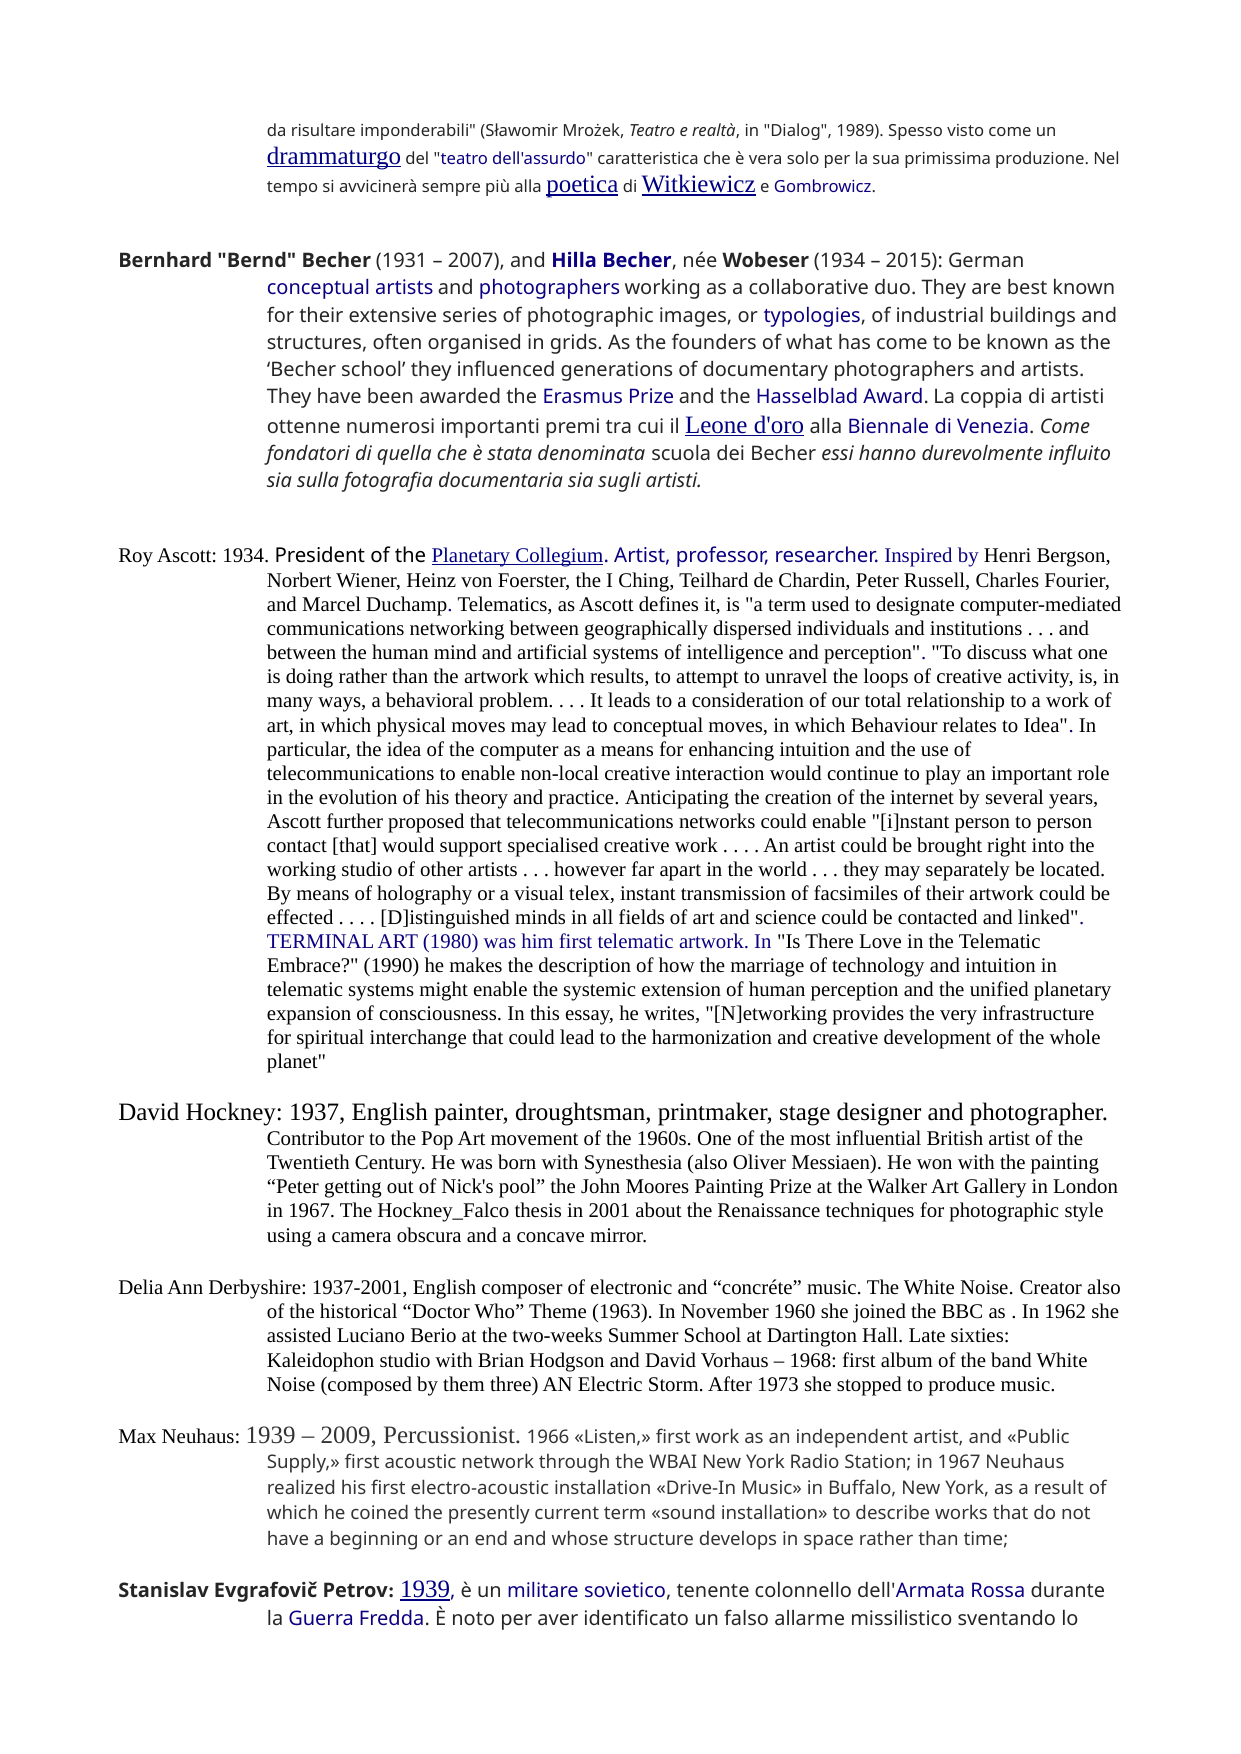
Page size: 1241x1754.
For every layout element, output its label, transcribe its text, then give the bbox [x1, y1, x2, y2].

text Roy Ascott: 1934. President of the Planetary Collegium. Artist, professor, researcher. Inspired by Henri Bergson, Norbert Wiener, Heinz von Foerster, the I Ching, Teilhard de Chardin, Peter Russell, Charles Fourier, and Marcel Duchamp. Telematics, as Ascott defines it, is "a term used to designate computer-mediated communications networking between geographically dispersed individuals and institutions . . . and between the human mind and artificial systems of intelligence and perception". "To discuss what one is doing rather than the artwork which results, to attempt to unravel the loops of creative activity, is, in many ways, a behavioral problem. . . . It leads to a consideration of our total relationship to a work of art, in which physical moves may lead to conceptual moves, in which Behaviour relates to Idea". In particular, the idea of the computer as a means for enhancing intuition and the use of telecommunications to enable non-local creative interaction would continue to play an important role in the evolution of his theory and practice. Anticipating the creation of the internet by several years, Ascott further proposed that telecommunications networks could enable "[i]nstant person to person contact [that] would support specialised creative work . . . . An artist could be brought right into the working studio of other artists . . . however far apart in the world . . . they may separately be located. By means of holography or a visual telex, instant transmission of facsimiles of their artwork could be effected . . . . [D]istinguished minds in all fields of art and science could be contacted and linked". TERMINAL ART (1980) was him first telematic artwork. In "Is There Love in the Telematic Embrace?" (1990) he makes the description of how the marriage of technology and intuition in telematic systems might enable the systemic extension of human perception and the unified planetary expansion of consciousness. In this essay, he writes, "[N]etworking provides the very infrastructure for spiritual interchange that could lead to the harmonization and creative development of the whole planet" [118, 540, 1122, 1073]
text David Hockney: 1937, English painter, droughtsman, printmaker, stage designer and photographer. Contributor to the Pop Art movement of the 1960s. One of the most influential British artist of the Twentieth Century. He was born with Synesthesia (also Oliver Messiaen). He won with the painting “Peter getting out of Nick's pool” the John Moores Painting Prize at the Walker Art Gallery in London in 1967. The Hockney_Falco thesis in 2001 about the Renaissance techniques for photographic style using a camera obscura and a concave mirror. [118, 1097, 1122, 1247]
text da risultare imponderabili" (Sławomir Mrożek, Teatro e realtà, in "Dialog", 1989). Spesso visto come un drammaturgo del "teatro dell'assurdo" caratteristica che è vera solo per la sua primissima produzione. Nel tempo si avvicinerà sempre più alla poetica di Witkiewicz e Gombrowicz. [118, 118, 1122, 198]
text Max Neuhaus: 1939 – 2009, Percussionist. 1966 «Listen,» first work as an independent artist, and «Public Supply,» first acoustic network through the WBAI New York Radio Station; in 1967 Neuhaus realized his first electro-acoustic installation «Drive-In Music» in Buffalo, New York, as a result of which he coined the presently current term «sound installation» to describe works that do not have a beginning or an end and whose structure develops in space rather than time; [118, 1420, 1122, 1551]
text Bernhard "Bernd" Becher (1931 – 2007), and Hilla Becher, née Wobeser (1934 – 2015): German conceptual artists and photographers working as a collaborative duo. They are best known for their extensive series of photographic images, or typologies, of industrial buildings and structures, often organised in grids. As the founders of what has come to be known as the ‘Becher school’ they influenced generations of documentary photographers and artists. They have been awarded the Erasmus Prize and the Hasselblad Award. La coppia di artisti ottenne numerosi importanti premi tra cui il Leone d'oro alla Biennale di Venezia. Come fondatori di quella che è stata denominata scuola dei Becher essi hanno durevolmente influito sia sulla fotografia documentaria sia sugli artisti. [118, 246, 1122, 494]
text Stanislav Evgrafovič Petrov: 1939, è un militare sovietico, tenente colonnello dell'Armata Rossa durante la Guerra Fredda. È noto per aver identificato un falso allarme missilistico sventando lo [118, 1574, 1122, 1631]
text Delia Ann Derbyshire: 1937-2001, English composer of electronic and “concréte” music. The White Noise. Creator also of the historical “Doctor Who” Theme (1963). In November 1960 she joined the BBC as . In 1962 she assisted Luciano Berio at the two-weeks Summer School at Dartington Hall. Late sixties: Kaleidophon studio with Brian Hodgson and David Vorhaus – 1968: first album of the band White Noise (composed by them three) AN Electric Storm. After 1973 she stopped to produce music. [118, 1275, 1122, 1396]
